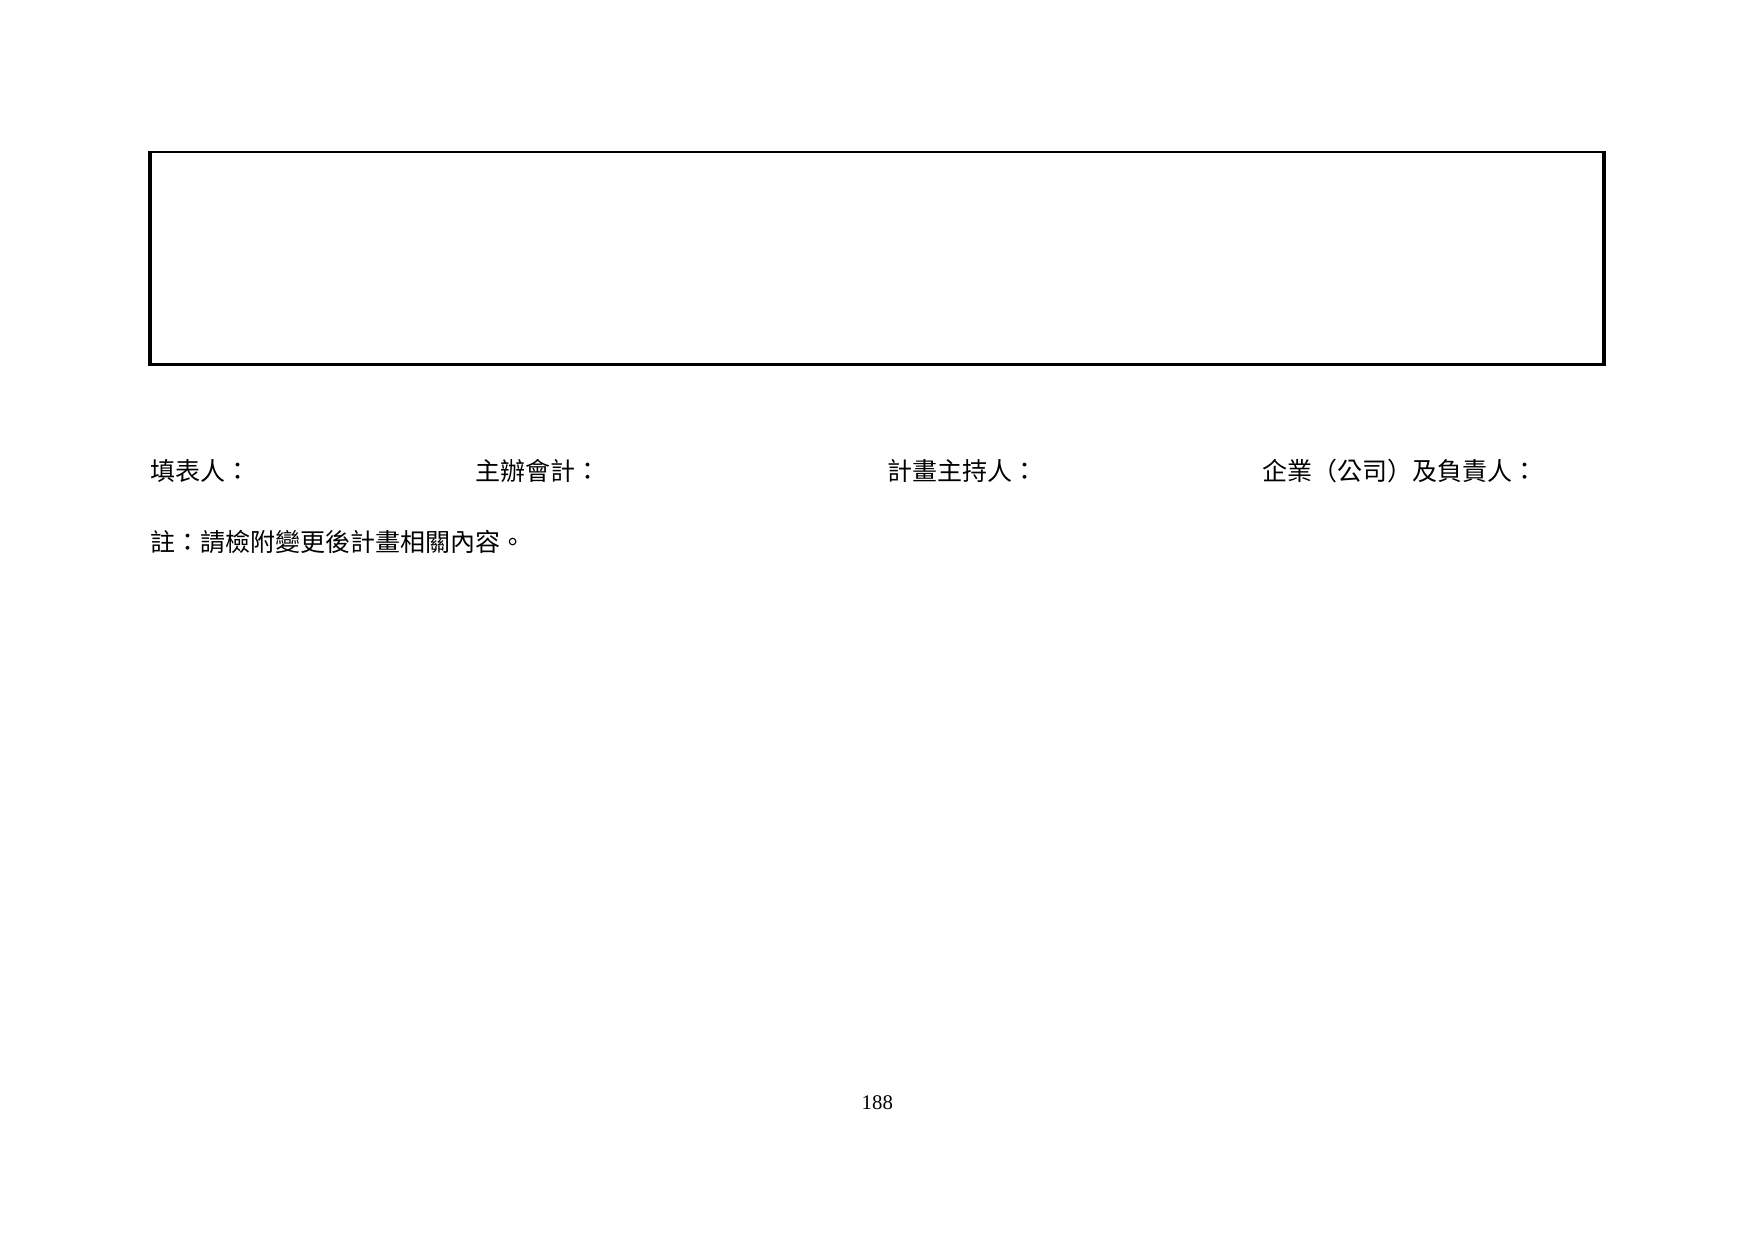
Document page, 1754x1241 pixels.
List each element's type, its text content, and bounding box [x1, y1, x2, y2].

text 填表人： 主辦會計： 計畫主持人： 企業（公司）及負責人： [150, 428, 1604, 491]
table_cell [152, 153, 1602, 362]
text 註：請檢附變更後計畫相關內容。 [150, 499, 1604, 561]
